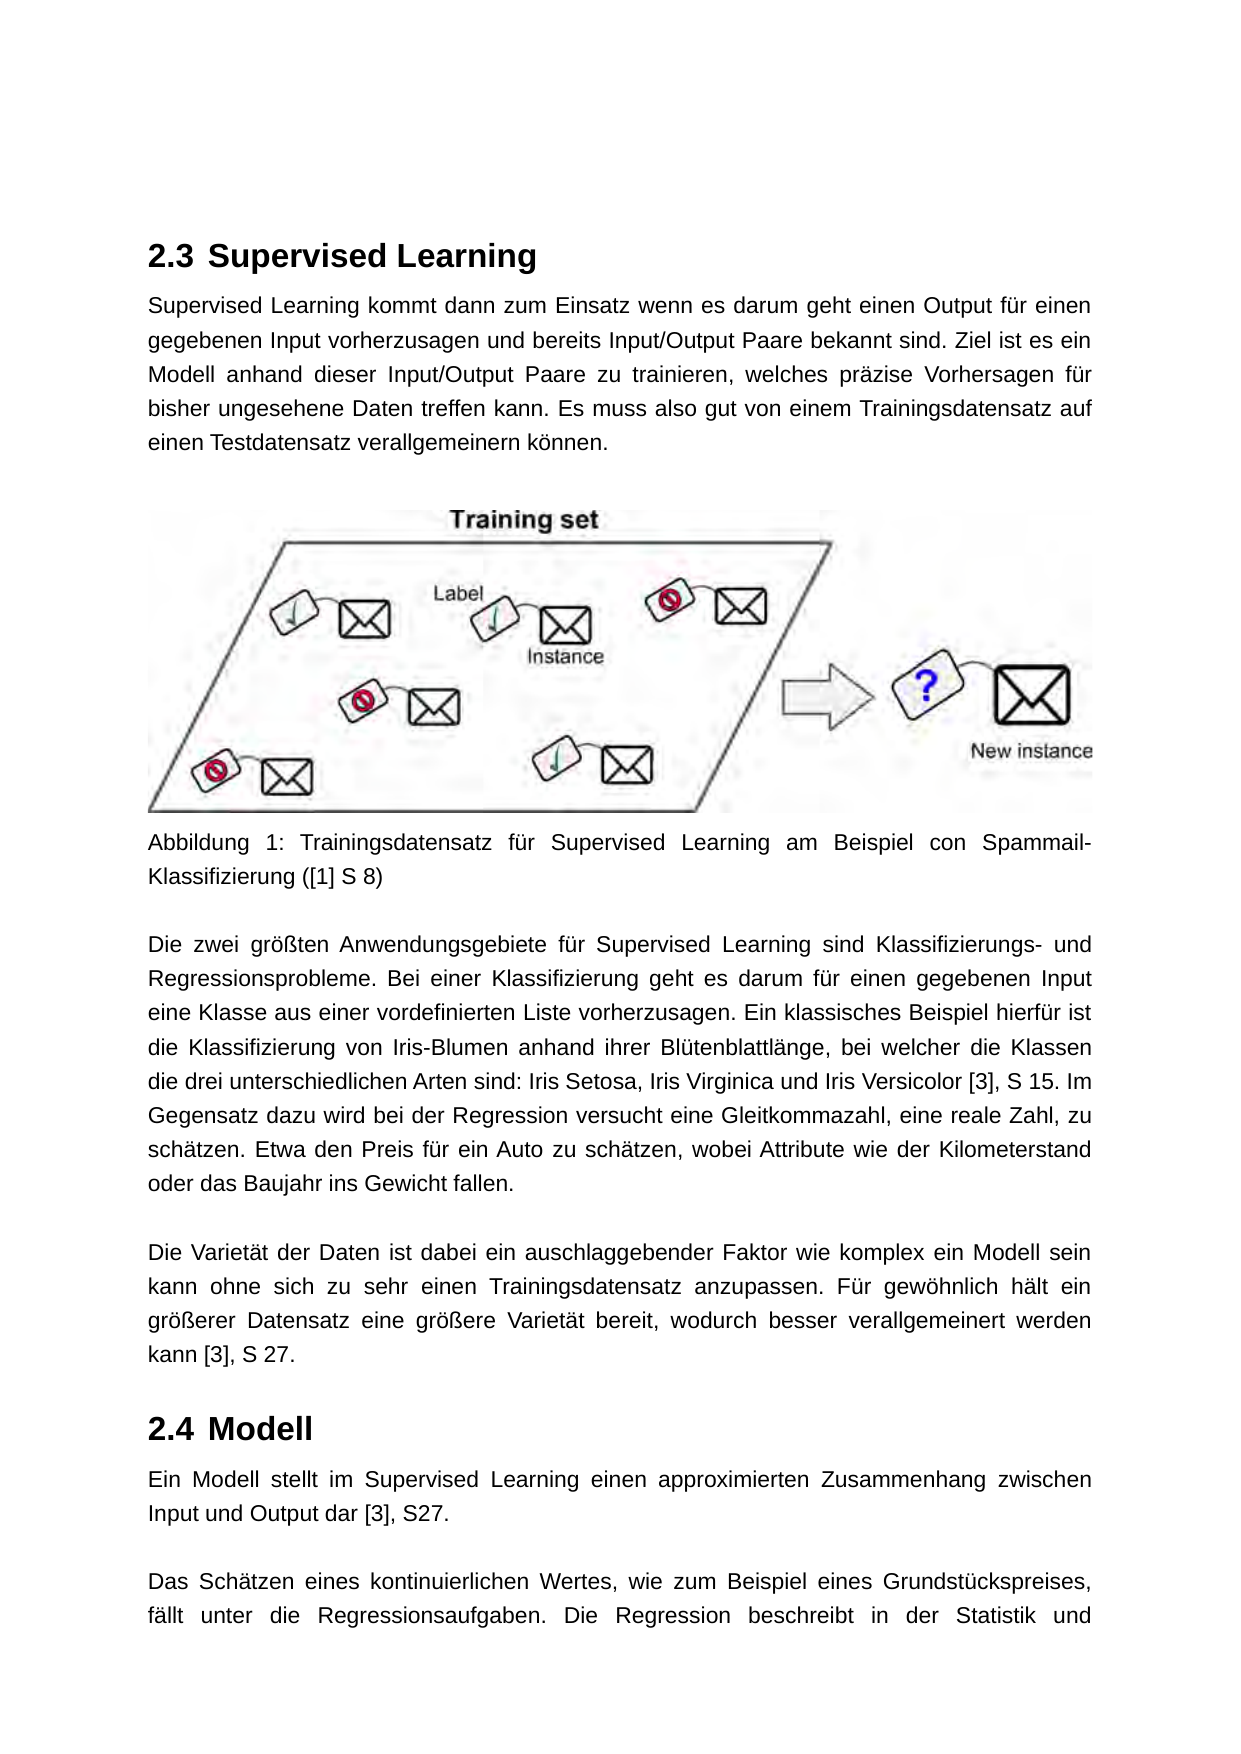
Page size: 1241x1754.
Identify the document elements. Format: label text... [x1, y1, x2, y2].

text Abbildung 1: Trainingsdatensatz für Supervised Learning am Beispiel con Spammail-Klassifizierung ([1] S 8) [148, 813, 1092, 889]
text Supervised Learning kommt dann zum Einsatz wenn es darum geht einen Output für einen gegebenen Input vorherzusagen und bereits Input/Output Paare bekannt sind. Ziel ist es ein Modell anhand dieser Input/Output Paare zu trainieren, welches präzise Vorhersagen für bisher ungesehene Daten treffen kann. Es muss also gut von einem Trainingsdatensatz auf einen Testdatensatz verallgemeinern können. [148, 292, 1092, 455]
picture [147, 510, 1093, 813]
text Das Schätzen eines kontinuierlichen Wertes, wie zum Beispiel eines Grundstückspreises, fällt unter die Regressionsaufgaben. Die Regression beschreibt in der Statistik und [148, 1568, 1092, 1628]
text Ein Modell stellt im Supervised Learning einen approximierten Zusammenhang zwischen Input und Output dar [3], S27. [148, 1466, 1092, 1526]
text Die Varietät der Daten ist dabei ein auschlaggebender Faktor wie komplex ein Modell sein kann ohne sich zu sehr einen Trainingsdatensatz anzupassen. Für gewöhnlich hält ein größerer Datensatz eine größere Varietät bereit, wodurch besser verallgemeinert werden kann [3], S 27. [148, 1238, 1092, 1367]
subtitle Modell [148, 1409, 1092, 1448]
subtitle Supervised Learning [148, 236, 1092, 275]
text Die zwei größten Anwendungsgebiete für Supervised Learning sind Klassifizierungs- und Regressionsprobleme. Bei einer Klassifizierung geht es darum für einen gegebenen Input eine Klasse aus einer vordefinierten Liste vorherzusagen. Ein klassisches Beispiel hierfür ist die Klassifizierung von Iris-Blumen anhand ihrer Blütenblattlänge, bei welcher die Klassen die drei unterschiedlichen Arten sind: Iris Setosa, Iris Virginica und Iris Versicolor [3], S 15. Im Gegensatz dazu wird bei der Regression versucht eine Gleitkommazahl, eine reale Zahl, zu schätzen. Etwa den Preis für ein Auto zu schätzen, wobei Attribute wie der Kilometerstand oder das Baujahr ins Gewicht fallen. [148, 931, 1092, 1197]
text [148, 497, 1092, 510]
